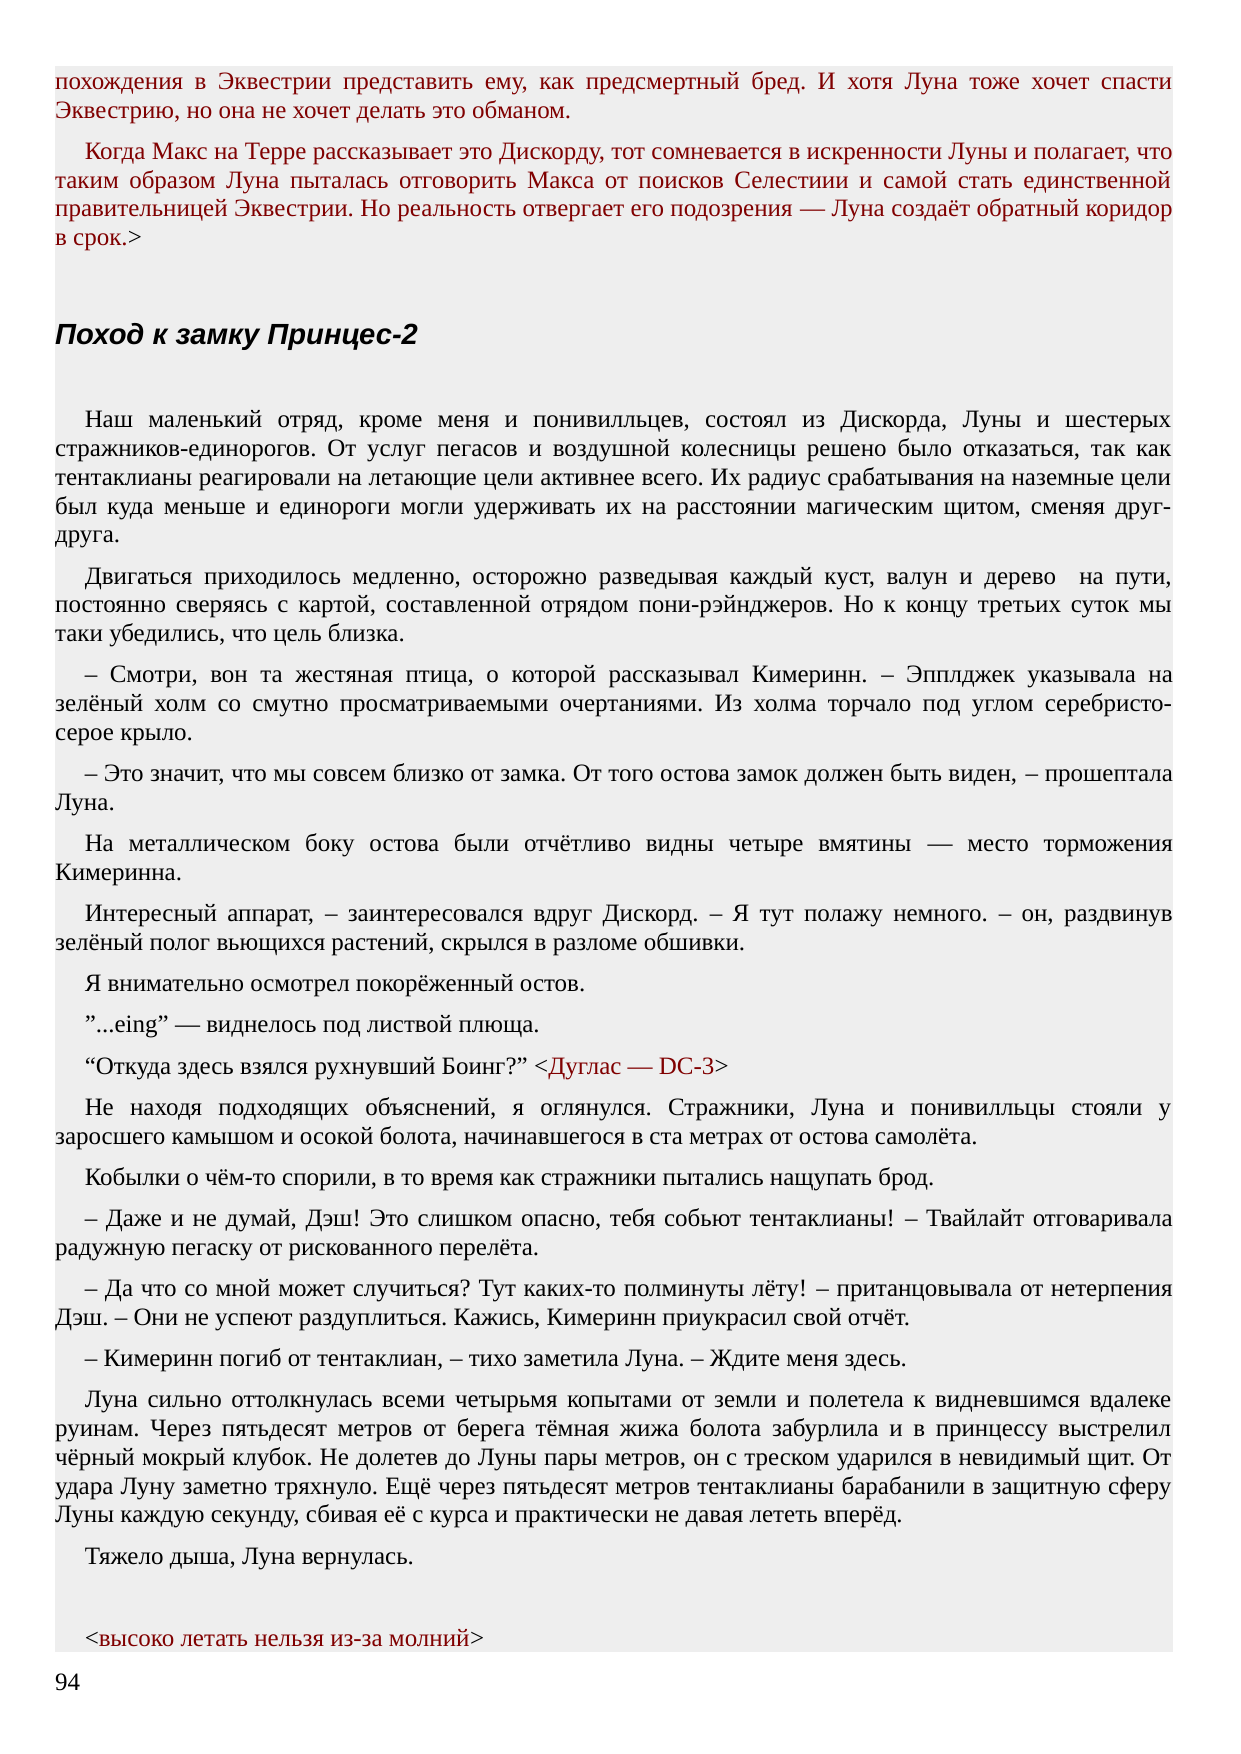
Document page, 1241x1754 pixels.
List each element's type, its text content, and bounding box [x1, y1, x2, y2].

text – Да что со мной может случиться? Тут каких-то полминуты лёту! – пританцовывала от нетерпения Дэш. – Они не успеют раздуплиться. Кажись, Кимеринн приукрасил свой отчёт. [55, 1273, 1173, 1331]
text – Смотри, вон та жестяная птица, о которой рассказывал Кимеринн. – Эпплджек указывала на зелёный холм со смутно просматриваемыми очертаниями. Из холма торчало под углом серебристо-серое крыло. [55, 659, 1173, 746]
text <высоко летать нельзя из-за молний> [55, 1623, 1173, 1652]
text Я внимательно осмотрел покорёженный остов. [55, 968, 1173, 997]
text Не находя подходящих объяснений, я оглянулся. Стражники, Луна и понивилльцы стояли у заросшего камышом и осокой болота, начинавшегося в ста метрах от остова самолёта. [55, 1092, 1173, 1149]
text похождения в Эквестрии представить ему, как предсмертный бред. И хотя Луна тоже хочет спасти Эквестрию, но она не хочет делать это обманом. [55, 66, 1173, 123]
text “Откуда здесь взялся рухнувший Боинг?” <Дуглас — DC-3> [55, 1051, 1173, 1079]
text – Даже и не думай, Дэш! Это слишком опасно, тебя собьют тентаклианы! – Твайлайт отговаривала радужную пегаску от рискованного перелёта. [55, 1203, 1173, 1261]
text Наш маленький отряд, кроме меня и понивилльцев, состоял из Дискорда, Луны и шестерых стражников-единорогов. От услуг пегасов и воздушной колесницы решено было отказаться, так как тентаклианы реагировали на летающие цели активнее всего. Их радиус срабатывания на наземные цели был куда меньше и единороги могли удерживать их на расстоянии магическим щитом, сменяя друг-друга. [55, 404, 1173, 548]
text Интересный аппарат, – заинтересовался вдруг Дискорд. – Я тут полажу немного. – он, раздвинув зелёный полог вьющихся растений, скрылся в разломе обшивки. [55, 898, 1173, 956]
text Двигаться приходилось медленно, осторожно разведывая каждый куст, валун и дерево на пути, постоянно сверяясь с картой, составленной отрядом пони-рэйнджеров. Но к концу третьих суток мы таки убедились, что цель близка. [55, 561, 1173, 647]
text Кобылки о чём-то спорили, в то время как стражники пытались нащупать брод. [55, 1162, 1173, 1191]
text На металлическом боку остова были отчётливо видны четыре вмятины — место торможения Кимеринна. [55, 828, 1173, 886]
text Когда Макс на Терре рассказывает это Дискорду, тот сомневается в искренности Луны и полагает, что таким образом Луна пыталась отговорить Макса от поисков Селестиии и самой стать единственной правительницей Эквестрии. Но реальность отвергает его подозрения — Луна создаёт обратный коридор в срок.> [55, 136, 1173, 251]
text – Кимеринн погиб от тентаклиан, – тихо заметила Луна. – Ждите меня здесь. [55, 1343, 1173, 1372]
subtitle Поход к замку Принцес-2 [55, 317, 1173, 351]
text Луна сильно оттолкнулась всеми четырьмя копытами от земли и полетела к видневшимся вдалеке руинам. Через пятьдесят метров от берега тёмная жижа болота забурлила и в принцессу выстрелил чёрный мокрый клубок. Не долетев до Луны пары метров, он с треском ударился в невидимый щит. От удара Луну заметно тряхнуло. Ещё через пятьдесят метров тентаклианы барабанили в защитную сферу Луны каждую секунду, сбивая её с курса и практически не давая лететь вперёд. [55, 1384, 1173, 1528]
text – Это значит, что мы совсем близко от замка. От того остова замок должен быть виден, – прошептала Луна. [55, 758, 1173, 816]
text Тяжело дыша, Луна вернулась. [55, 1541, 1173, 1569]
text ”...eing” — виднелось под листвой плюща. [55, 1009, 1173, 1038]
